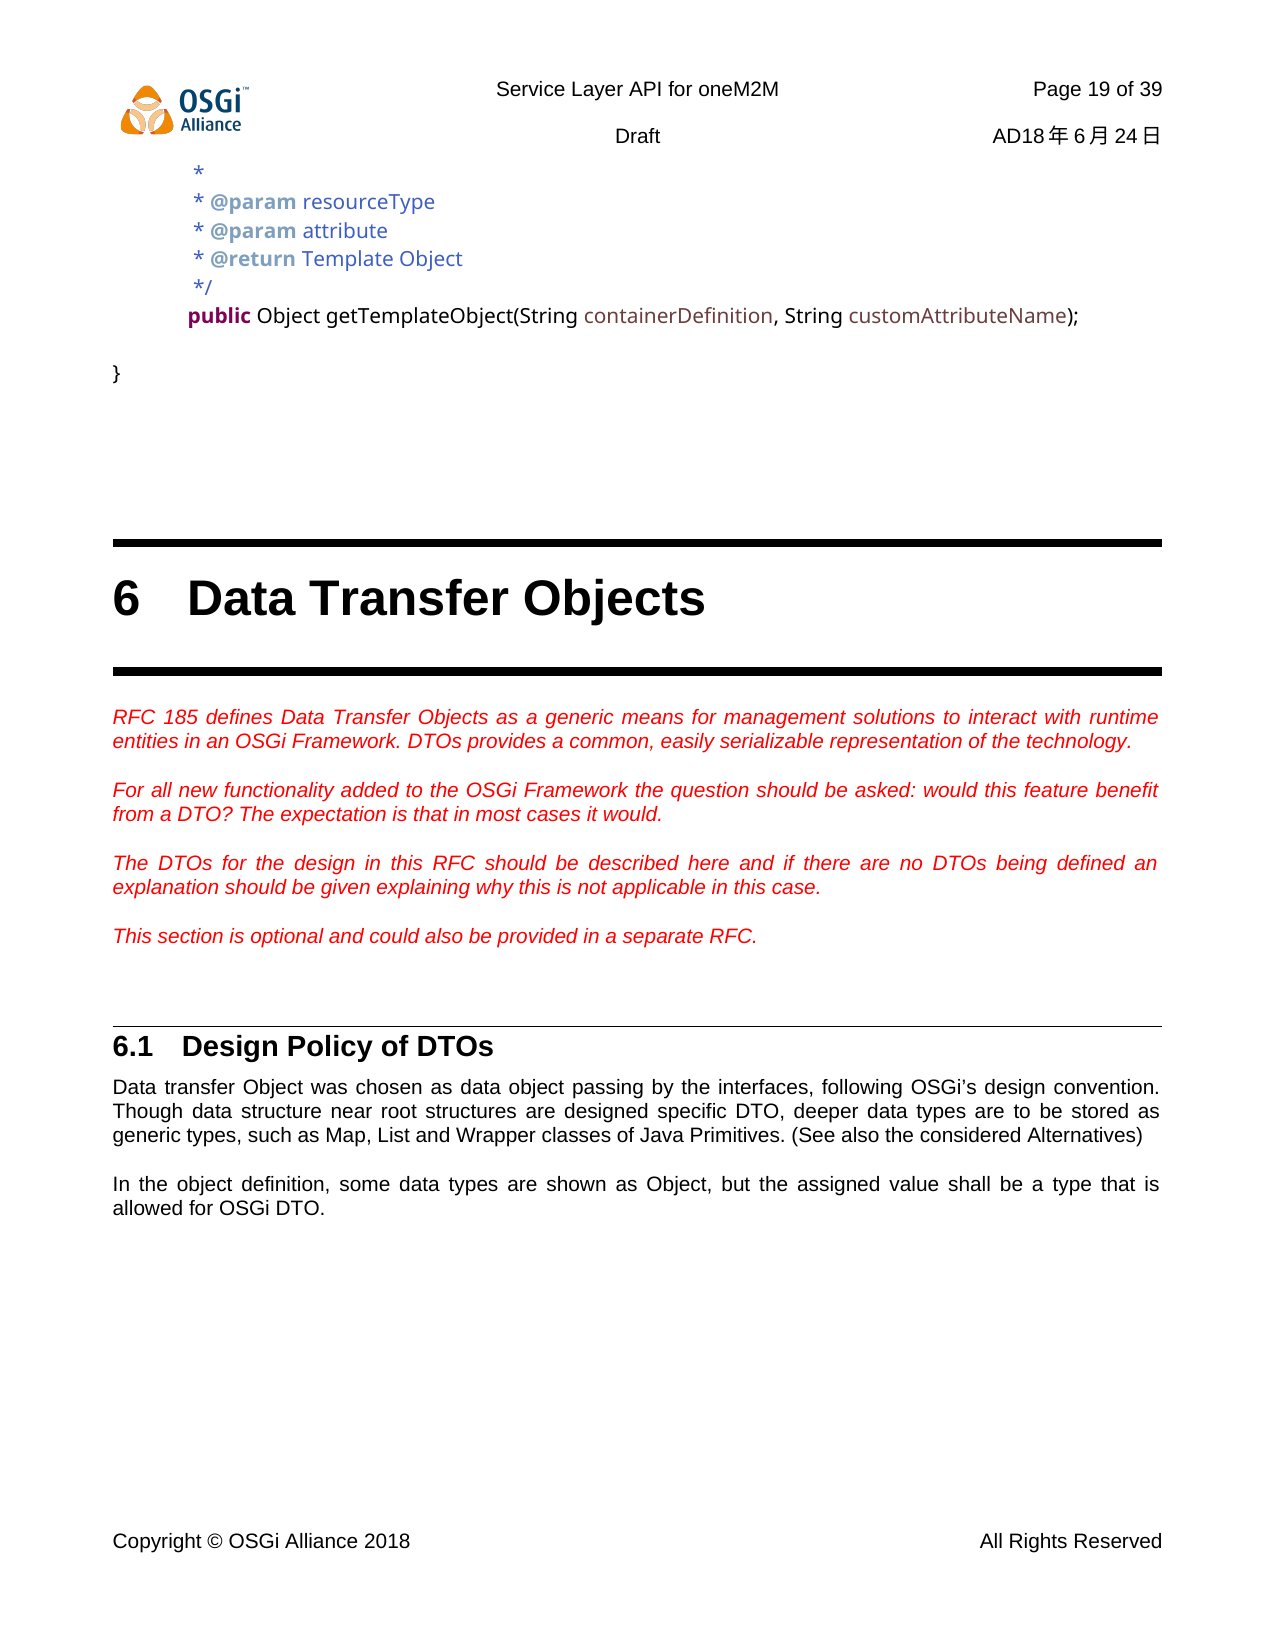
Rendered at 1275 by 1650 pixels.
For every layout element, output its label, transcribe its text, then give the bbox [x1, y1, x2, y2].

text * @param resourceType [112, 187, 1162, 216]
text The DTOs for the design in this RFC should be described here and if there are no DTOs being defined an explanation should be given explaining why this is not applicable in this case. [112, 851, 1162, 898]
text In the object definition, some data types are shown as Object, but the assigned value shall be a type that is allowed for OSGi DTO. [112, 1172, 1162, 1219]
picture [113, 78, 257, 142]
subtitle Design Policy of DTOs [112, 1027, 1162, 1062]
text * [112, 159, 1162, 187]
text Data transfer Object was chosen as data object passing by the interfaces, following OSGi’s design convention. Though data structure near root structures are designed specific DTO, deeper data types are to be stored as generic types, such as Map, List and Wrapper classes of Java Primitives. (See also the considered Alternatives) [112, 1075, 1162, 1147]
text */ [112, 273, 1162, 301]
text RFC 185 defines Data Transfer Objects as a generic means for management solutions to interact with runtime entities in an OSGi Framework. DTOs provides a common, easily serializable representation of the technology. [112, 705, 1162, 753]
subtitle Data Transfer Objects [112, 540, 1162, 676]
text * @return Template Object [112, 244, 1162, 273]
text For all new functionality added to the OSGi Framework the question should be asked: would this feature benefit from a DTO? The expectation is that in most cases it would. [112, 778, 1162, 826]
text public Object getTemplateObject(String containerDefinition, String customAttributeName); [112, 301, 1162, 329]
text This section is optional and could also be provided in a separate RFC. [112, 923, 1162, 947]
text * @param attribute [112, 216, 1162, 244]
text } [112, 358, 1162, 386]
